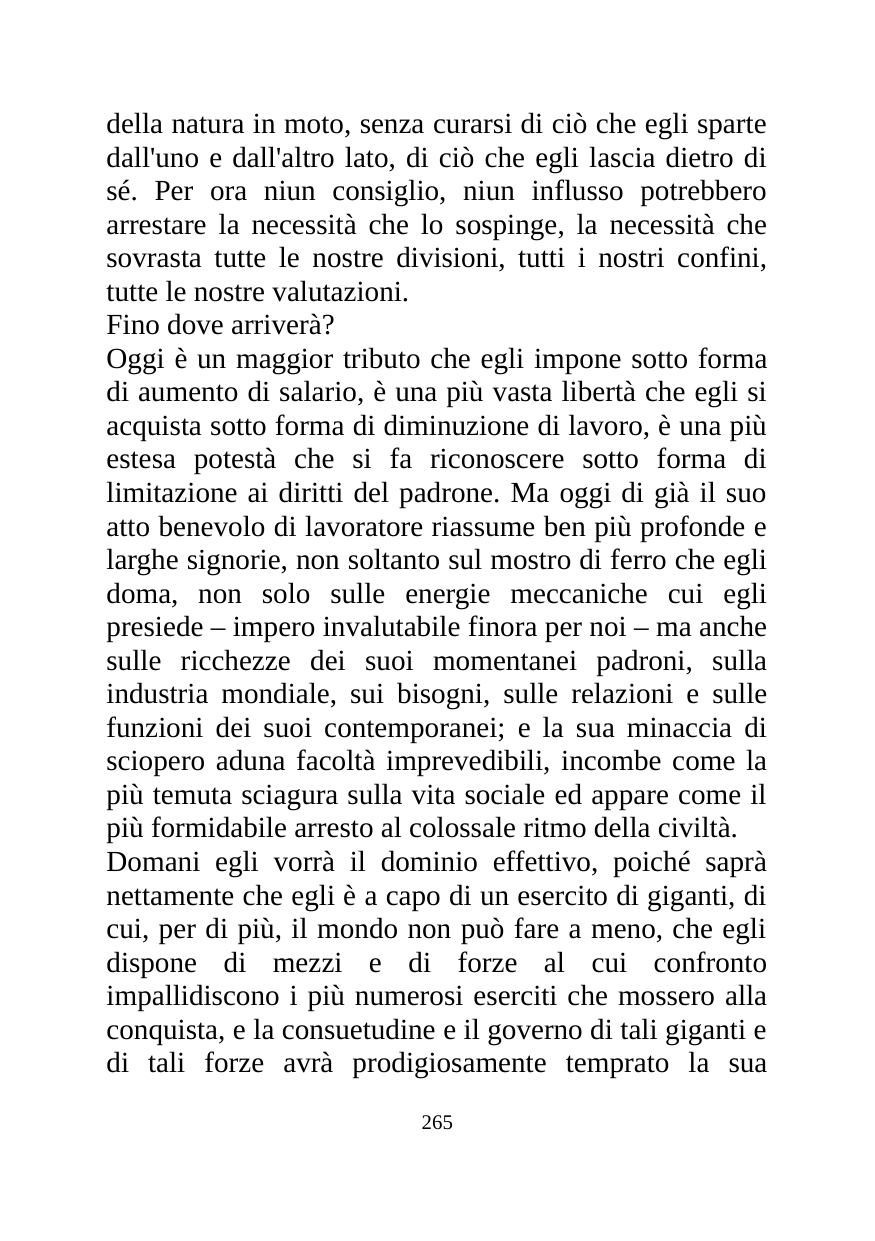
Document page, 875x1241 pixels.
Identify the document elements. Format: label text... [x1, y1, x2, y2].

text della natura in moto, senza curarsi di ciò che egli sparte dall'uno e dall'altro lato, di ciò che egli lascia dietro di sé. Per ora niun consiglio, niun influsso potrebbero arrestare la necessità che lo sospinge, la necessità che sovrasta tutte le nostre divisioni, tutti i nostri confini, tutte le nostre valutazioni. [106, 106, 768, 307]
text Oggi è un maggior tributo che egli impone sotto forma di aumento di salario, è una più vasta libertà che egli si acquista sotto forma di diminuzione di lavoro, è una più estesa potestà che si fa riconoscere sotto forma di limitazione ai diritti del padrone. Ma oggi di già il suo atto benevolo di lavoratore riassume ben più profonde e larghe signorie, non soltanto sul mostro di ferro che egli doma, non solo sulle energie meccaniche cui egli presiede – impero invalutabile finora per noi – ma anche sulle ricchezze dei suoi momentanei padroni, sulla industria mondiale, sui bisogni, sulle relazioni e sulle funzioni dei suoi contemporanei; e la sua minaccia di sciopero aduna facoltà imprevedibili, incombe come la più temuta sciagura sulla vita sociale ed appare come il più formidabile arresto al colossale ritmo della civiltà. [106, 341, 768, 844]
text Fino dove arriverà? [106, 307, 768, 341]
text Domani egli vorrà il dominio effettivo, poiché saprà nettamente che egli è a capo di un esercito di giganti, di cui, per di più, il mondo non può fare a meno, che egli dispone di mezzi e di forze al cui confronto impallidiscono i più numerosi eserciti che mossero alla conquista, e la consuetudine e il governo di tali giganti e di tali forze avrà prodigiosamente temprato la sua [106, 844, 768, 1079]
